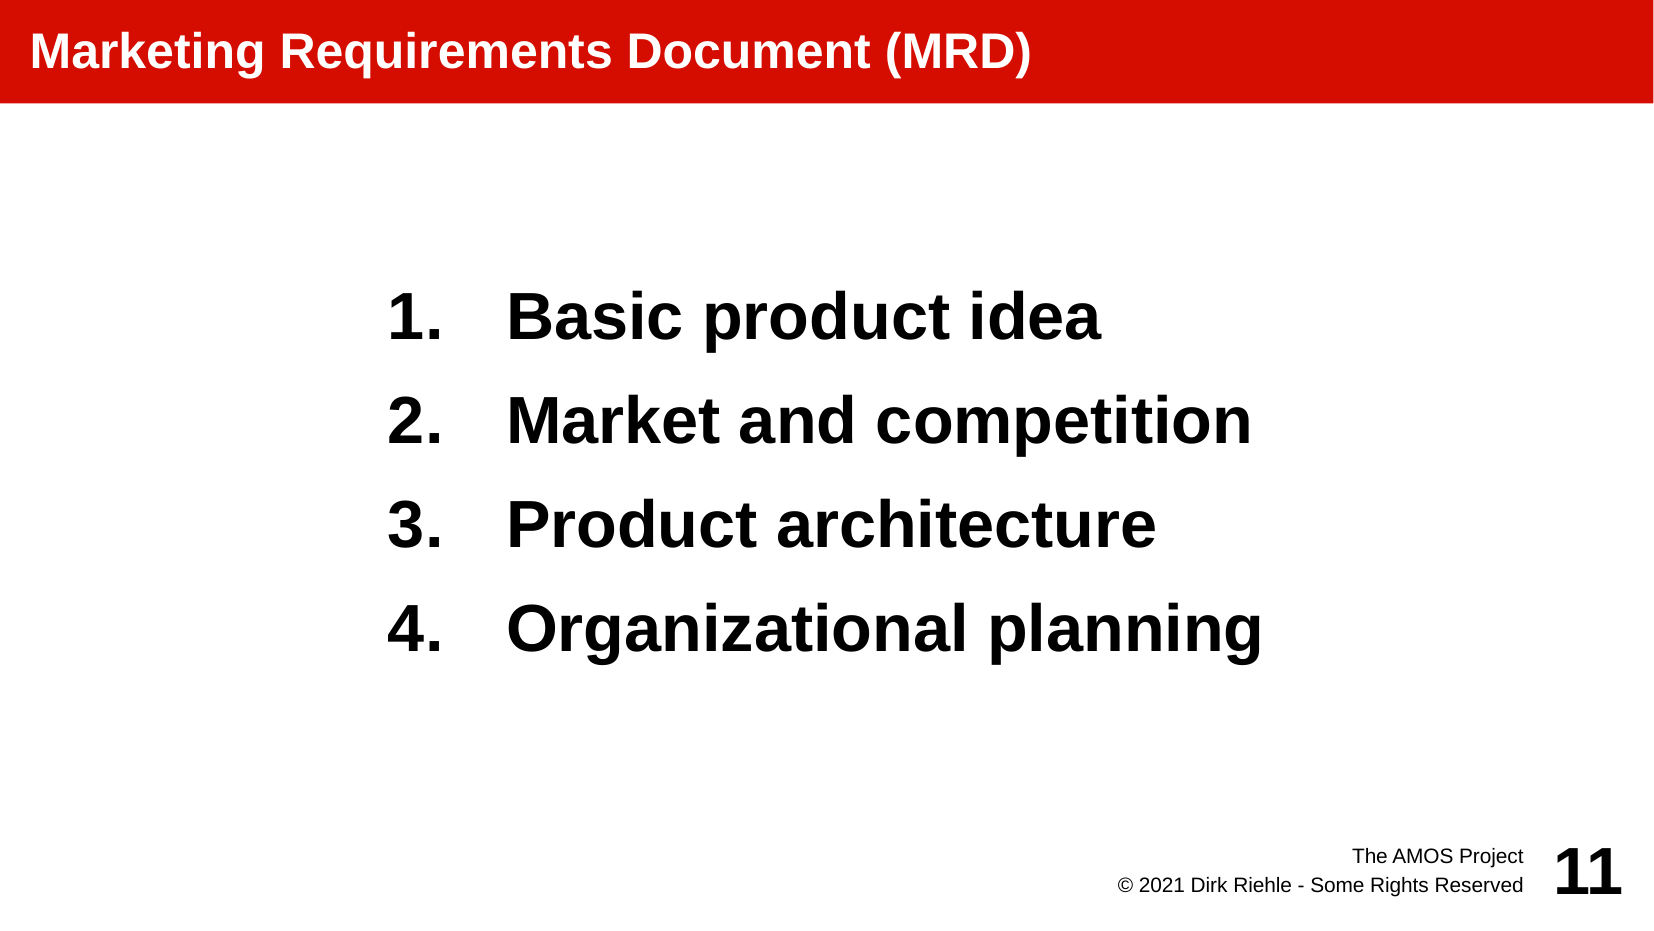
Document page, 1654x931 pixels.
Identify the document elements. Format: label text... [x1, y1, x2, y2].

subtitle Basic product idea Market and competition Product architecture Organizational planning [29, 132, 1625, 813]
title Marketing Requirements Document (MRD) [0, 0, 1654, 104]
